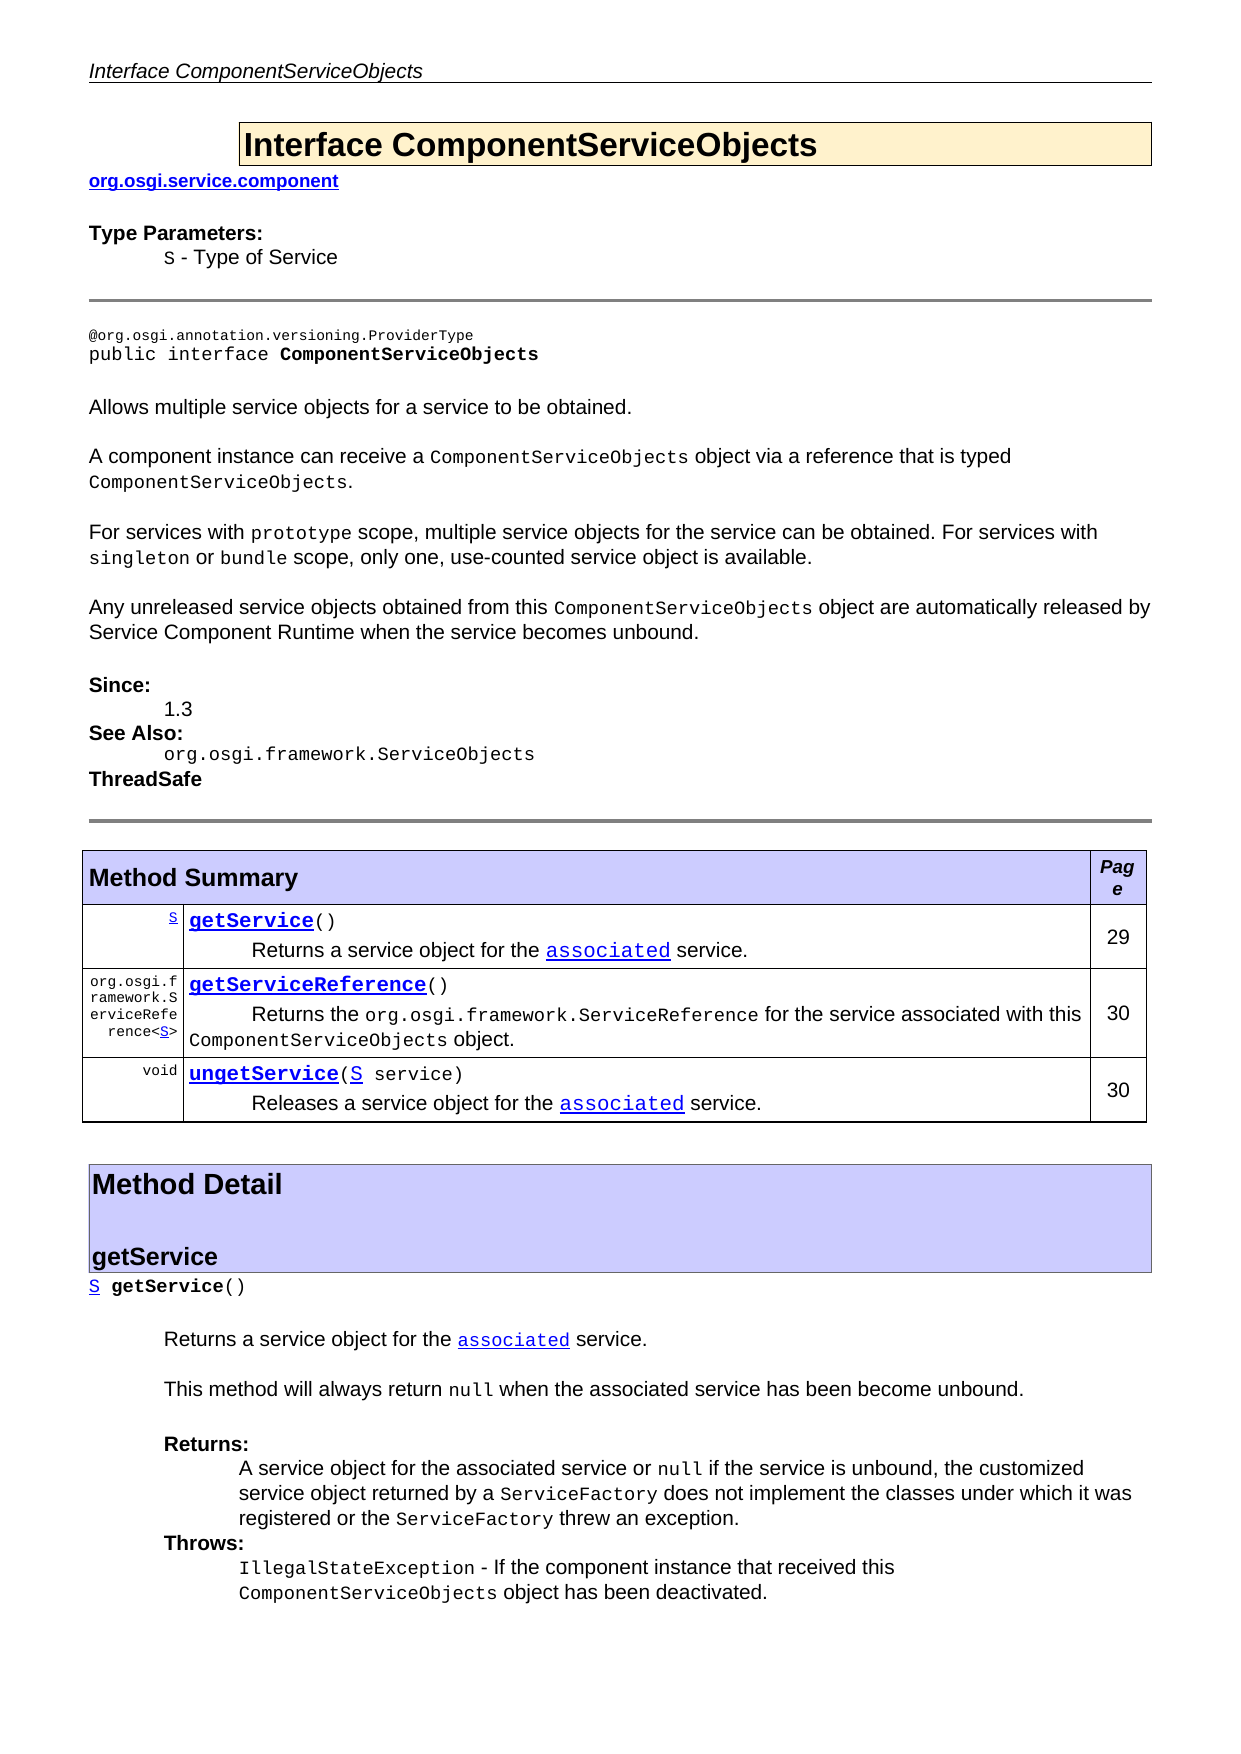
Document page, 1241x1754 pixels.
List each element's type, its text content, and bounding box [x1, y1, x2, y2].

text org.osgi.service.component [88, 170, 1152, 191]
table_header Method Summary [83, 851, 1090, 904]
text S - Type of Service [163, 244, 1152, 270]
table_cell 30 [1091, 969, 1146, 1057]
table_cell 30 [1091, 1058, 1146, 1121]
text A component instance can receive a ComponentServiceObjects object via a reference that is typed ComponentServiceObjects. [88, 444, 1152, 494]
table_cell S [83, 905, 183, 968]
table_cell void [83, 1058, 183, 1121]
table_cell org.osgi.framework.ServiceReference<S> [83, 969, 183, 1057]
subtitle Interface ComponentServiceObjects [240, 123, 1151, 165]
table_cell 29 [1091, 905, 1146, 968]
text For services with prototype scope, multiple service objects for the service can be obtained. For services with singleton or bundle scope, only one, use-counted service object is available. [88, 519, 1152, 570]
text Returns: [163, 1431, 1152, 1455]
text Since: [88, 673, 1152, 697]
subtitle Method Detail [90, 1165, 1151, 1200]
text Any unreleased service objects obtained from this ComponentServiceObjects object are automatically released by Service Component Runtime when the service becomes unbound. [88, 595, 1152, 644]
text org.osgi.framework.ServiceObjects [163, 745, 1152, 766]
text Throws: [163, 1531, 1152, 1555]
table_cell getService() Returns a service object for the associated service. [184, 905, 1090, 968]
text This method will always return null when the associated service has been become unbound. [163, 1377, 1152, 1402]
text A service object for the associated service or null if the service is unbound, the customized service object returned by a ServiceFactory does not implement the classes under which it was registered or the ServiceFactory threw an exception. [238, 1455, 1152, 1531]
text 1.3 [163, 697, 1152, 721]
text Returns a service object for the associated service. [163, 1327, 1152, 1352]
text See Also: [88, 721, 1152, 745]
text S getService() [88, 1276, 1152, 1298]
subtitle getService [90, 1238, 1151, 1272]
text Allows multiple service objects for a service to be obtained. [88, 395, 1152, 419]
table_header Page [1091, 851, 1146, 904]
text Type Parameters: [88, 221, 1152, 244]
text IllegalStateException - If the component instance that received this ComponentServiceObjects object has been deactivated. [238, 1555, 1152, 1605]
table_cell getServiceReference() Returns the org.osgi.framework.ServiceReference for the service associated with this ComponentServiceObjects object. [184, 969, 1090, 1057]
table_cell ungetService(S service) Releases a service object for the associated service. [184, 1058, 1090, 1121]
text @org.osgi.annotation.versioning.ProviderType public interface ComponentServiceObjects [88, 328, 1152, 366]
text ThreadSafe [88, 766, 1152, 790]
